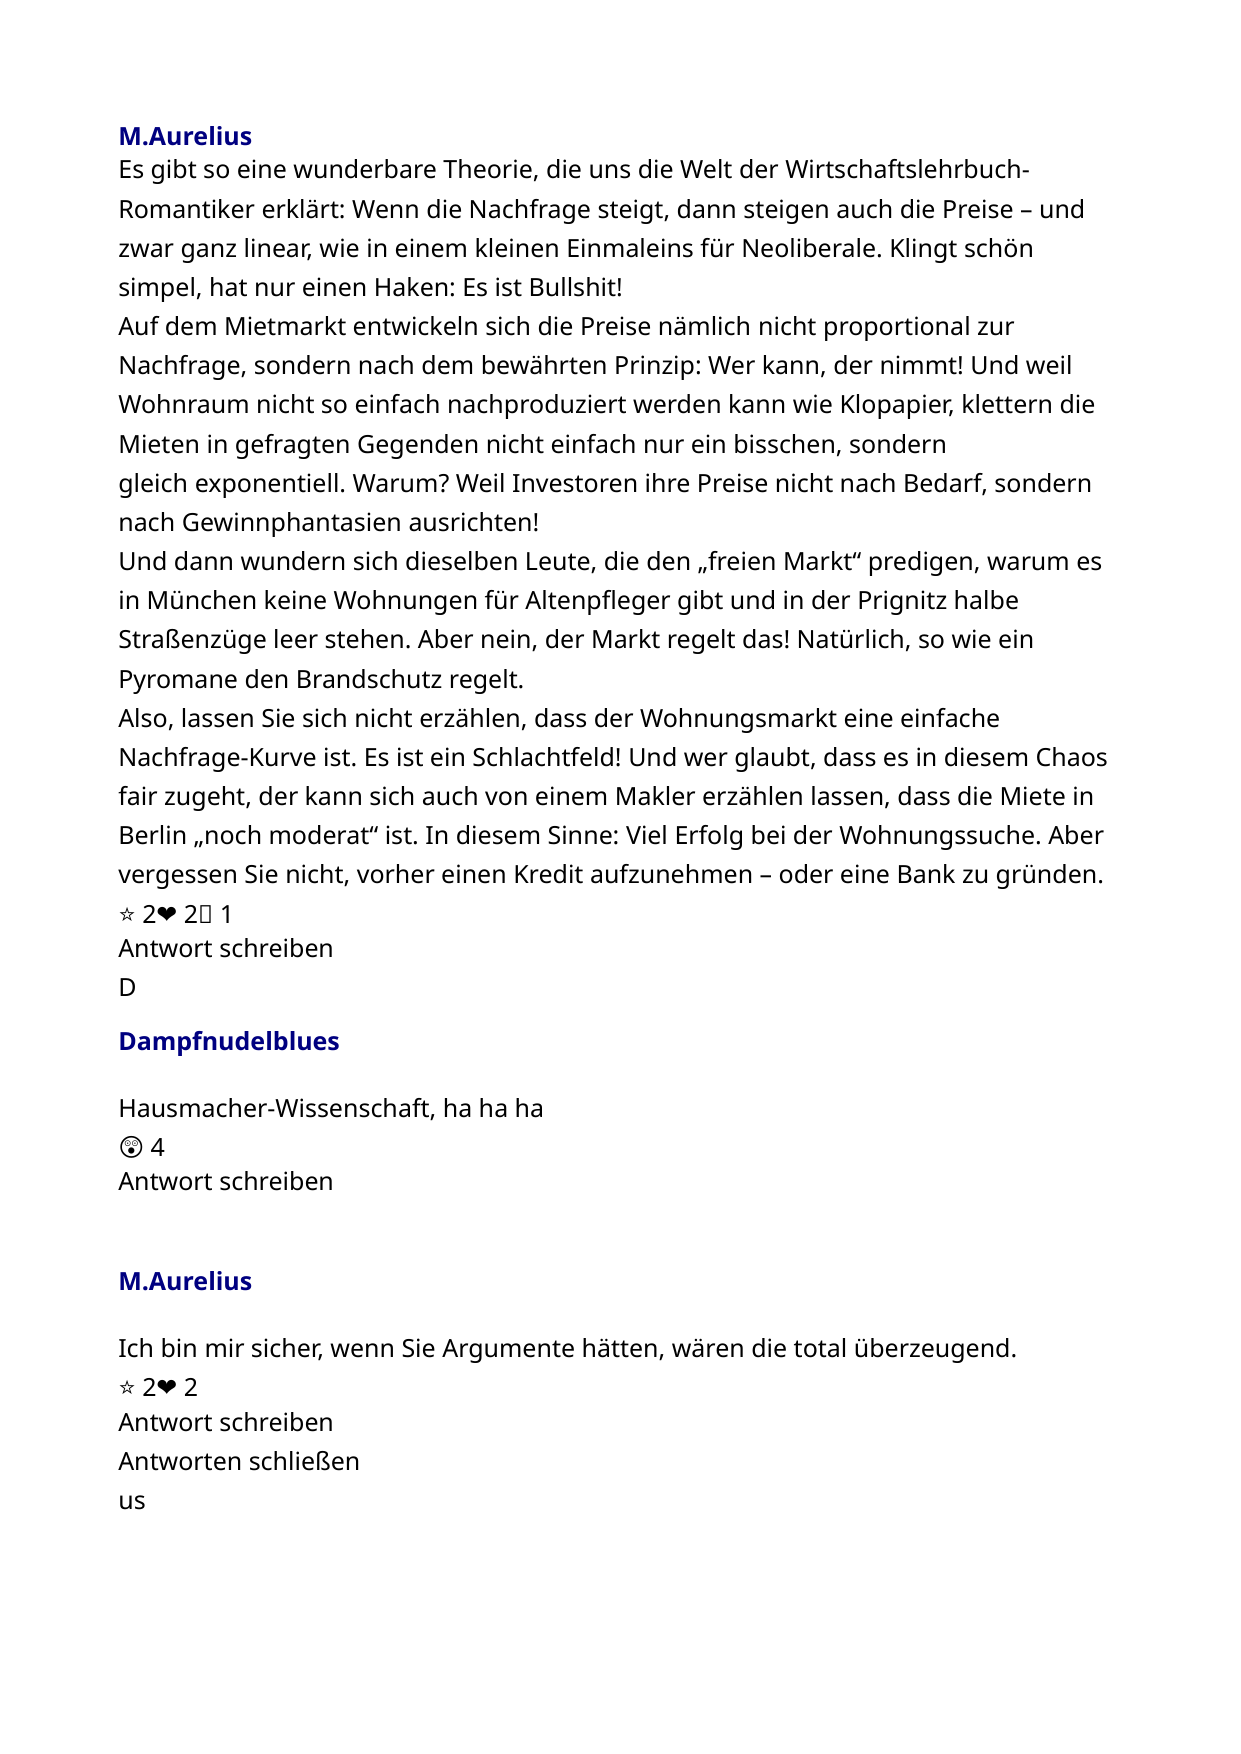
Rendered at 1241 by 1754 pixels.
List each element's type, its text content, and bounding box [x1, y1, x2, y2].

text D [118, 969, 1122, 1004]
text ⭐️ 2❤️ 2 [118, 1370, 1122, 1404]
text Hausmacher-Wissenschaft, ha ha ha [118, 1090, 1122, 1124]
text Ich bin mir sicher, wenn Sie Argumente hätten, wären die total überzeugend. [118, 1331, 1122, 1365]
text Antwort schreiben [118, 1404, 1122, 1438]
text Und dann wundern sich dieselben Leute, die den „freien Markt“ predigen, warum es in München keine Wohnungen für Altenpfleger gibt und in der Prignitz halbe Straßenzüge leer stehen. Aber nein, der Markt regelt das! Natürlich, so wie ein Pyromane den Brandschutz regelt. [118, 544, 1122, 695]
text us [118, 1482, 1122, 1517]
subtitle M.Aurelius [118, 1264, 1122, 1298]
text Auf dem Mietmarkt entwickeln sich die Preise nämlich nicht proportional zur Nachfrage, sondern nach dem bewährten Prinzip: Wer kann, der nimmt! Und weil Wohnraum nicht so einfach nachproduziert werden kann wie Klopapier, klettern die Mieten in gefragten Gegenden nicht einfach nur ein bisschen, sondern gleich exponentiell. Warum? Weil Investoren ihre Preise nicht nach Bedarf, sondern nach Gewinnphantasien ausrichten! [118, 309, 1122, 539]
subtitle M.Aurelius [118, 118, 1122, 152]
text Es gibt so eine wunderbare Theorie, die uns die Welt der Wirtschaftslehrbuch-Romantiker erklärt: Wenn die Nachfrage steigt, dann steigen auch die Preise – und zwar ganz linear, wie in einem kleinen Einmaleins für Neoliberale. Klingt schön simpel, hat nur einen Haken: Es ist Bullshit! [118, 152, 1122, 304]
text 😲 4 [118, 1129, 1122, 1164]
text Antworten schließen [118, 1443, 1122, 1477]
text ⭐️ 2❤️ 2🤨 1 [118, 896, 1122, 930]
subtitle Dampfnudelblues [118, 1023, 1122, 1057]
text Antwort schreiben [118, 930, 1122, 964]
text Also, lassen Sie sich nicht erzählen, dass der Wohnungsmarkt eine einfache Nachfrage-Kurve ist. Es ist ein Schlachtfeld! Und wer glaubt, dass es in diesem Chaos fair zugeht, der kann sich auch von einem Makler erzählen lassen, dass die Miete in Berlin „noch moderat“ ist. In diesem Sinne: Viel Erfolg bei der Wohnungssuche. Aber vergessen Sie nicht, vorher einen Kredit aufzunehmen – oder eine Bank zu gründen. [118, 701, 1122, 891]
text Antwort schreiben [118, 1164, 1122, 1198]
